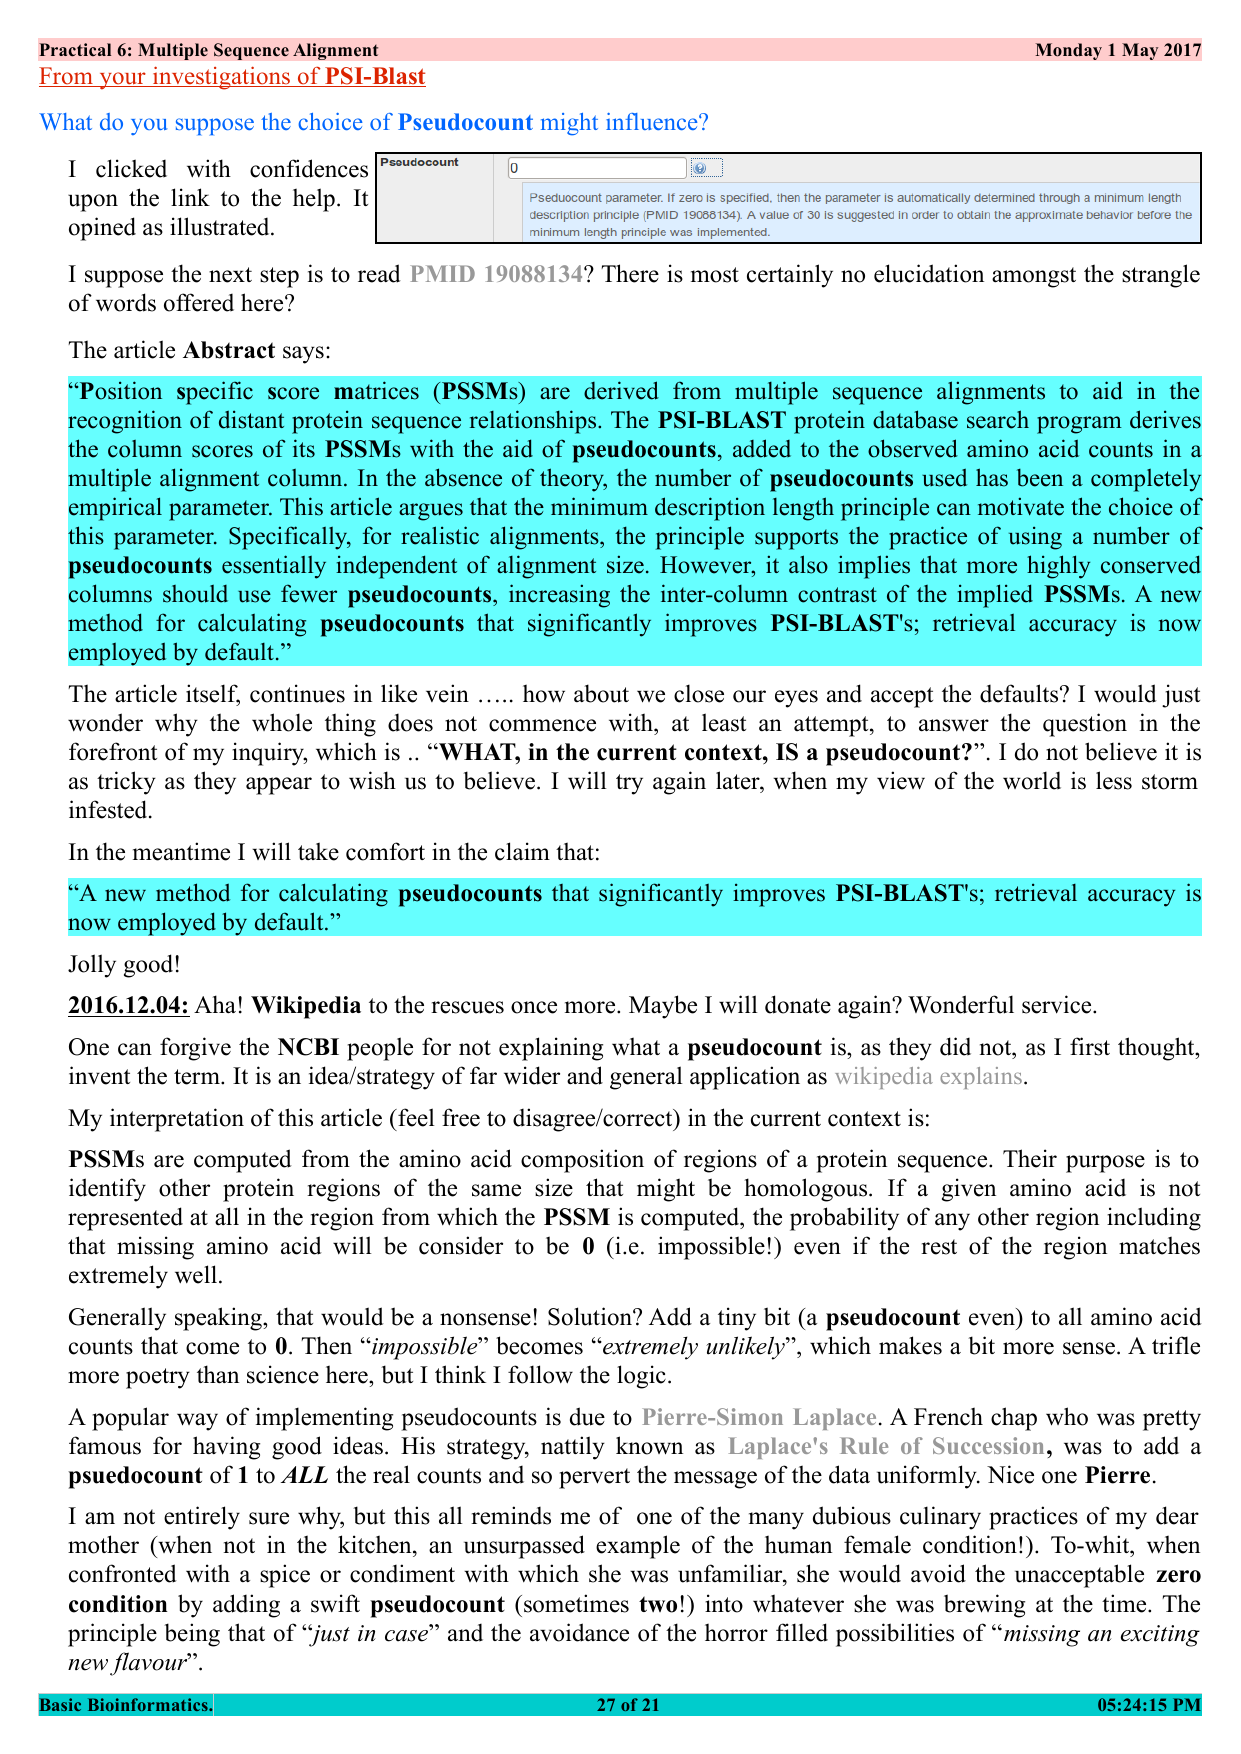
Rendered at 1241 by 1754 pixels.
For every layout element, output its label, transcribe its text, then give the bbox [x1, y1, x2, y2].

text PSSMs are computed from the amino acid composition of regions of a protein sequence. Their purpose is to identify other protein regions of the same size that might be homologous. If a given amino acid is not represented at all in the region from which the PSSM is computed, the probability of any other region including that missing amino acid will be consider to be 0 (i.e. impossible!) even if the rest of the region matches extremely well. [68, 1144, 1202, 1289]
text What do you suppose the choice of Pseudocount might influence? [38, 107, 1202, 136]
text Generally speaking, that would be a nonsense! Solution? Add a tiny bit (a pseudocount even) to all amino acid counts that come to 0. Then “impossible” becomes “extremely unlikely”, which makes a bit more sense. A trifle more poetry than science here, but I think I follow the logic. [68, 1302, 1202, 1389]
picture [377, 154, 1200, 242]
text In the meantime I will take comfort in the claim that: [68, 837, 1202, 866]
text “Position specific score matrices (PSSMs) are derived from multiple sequence alignments to aid in the recognition of distant protein sequence relationships. The PSI-BLAST protein database search program derives the column scores of its PSSMs with the aid of pseudocounts, added to the observed amino acid counts in a multiple alignment column. In the absence of theory, the number of pseudocounts used has been a completely empirical parameter. This article argues that the minimum description length principle can motivate the choice of this parameter. Specifically, for realistic alignments, the principle supports the practice of using a number of pseudocounts essentially independent of alignment size. However, it also implies that more highly conserved columns should use fewer pseudocounts, increasing the inter-column contrast of the implied PSSMs. A new method for calculating pseudocounts that significantly improves PSI-BLAST's; retrieval accuracy is now employed by default.” [68, 376, 1202, 666]
text “A new method for calculating pseudocounts that significantly improves PSI-BLAST's; retrieval accuracy is now employed by default.” [68, 878, 1202, 936]
text My interpretation of this article (feel free to disagree/correct) in the current context is: [68, 1102, 1202, 1132]
text I clicked with confidences upon the link to the help. It opined as illustrated. [68, 154, 375, 241]
text I suppose the next step is to read PMID 19088134? There is most certainly no elucidation amongst the strangle of words offered here? [68, 259, 1202, 317]
text One can forgive the NCBI people for not explaining what a pseudocount is, as they did not, as I first thought, invent the term. It is an idea/strategy of far wider and general application as wikipedia explains. [68, 1032, 1202, 1090]
text 2016.12.04: Aha! Wikipedia to the rescues once more. Maybe I will donate again? Wonderful service. [68, 990, 1202, 1019]
text A popular way of implementing pseudocounts is due to Pierre-Simon Laplace. A French chap who was pretty famous for having good ideas. His strategy, nattily known as Laplace's Rule of Succession, was to add a psuedocount of 1 to ALL the real counts and so pervert the message of the data uniformly. Nice one Pierre. [68, 1402, 1202, 1489]
text Jolly good! [68, 949, 1202, 978]
text I am not entirely sure why, but this all reminds me of one of the many dubious culinary practices of my dear mother (when not in the kitchen, an unsurpassed example of the human female condition!). To-whit, when confronted with a spice or condiment with which she was unfamiliar, she would avoid the unacceptable zero condition by adding a swift pseudocount (sometimes two!) into whatever she was brewing at the time. The principle being that of “just in case” and the avoidance of the horror filled possibilities of “missing an exciting new flavour”. [68, 1501, 1202, 1676]
text The article itself, continues in like vein ….. how about we close our eyes and accept the defaults? I would just wonder why the whole thing does not commence with, at least an attempt, to answer the question in the forefront of my inquiry, which is .. “WHAT, in the current context, IS a pseudocount?”. I do not believe it is as tricky as they appear to wish us to believe. I will try again later, when my view of the world is less storm infested. [68, 679, 1202, 824]
text The article Abstract says: [68, 335, 1202, 364]
text From your investigations of PSI-Blast [38, 61, 1202, 89]
